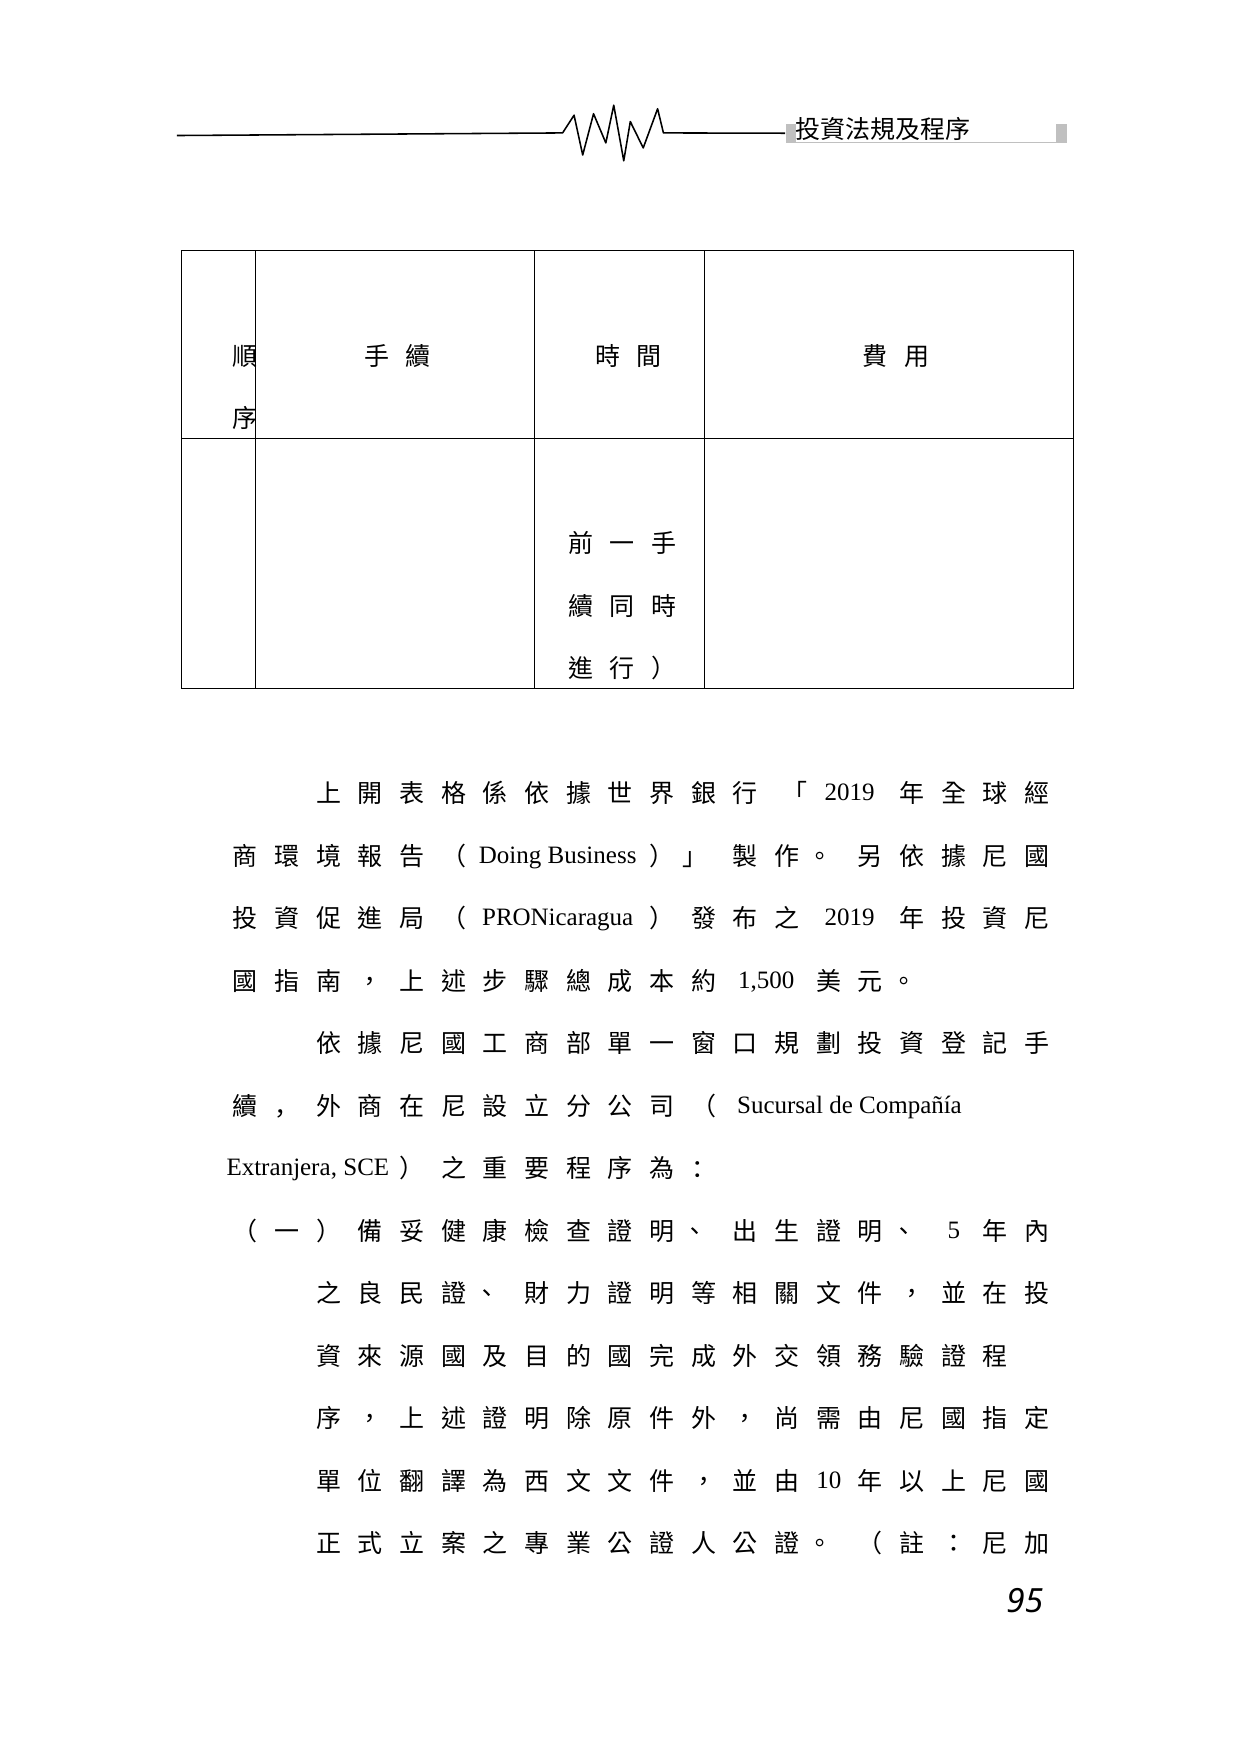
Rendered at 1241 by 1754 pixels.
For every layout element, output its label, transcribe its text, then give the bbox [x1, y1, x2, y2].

table_header 時間 [535, 251, 704, 438]
text 上開表格係依據世界銀行「2019年全球經商環境報告（Doing Business）」製作。另依據尼國投資促進局（PRONicaragua）發布之2019年投資尼國指南，上述步驟總成本約1,500美元。 [224, 750, 1058, 1000]
table_cell 前一手續同時進行） [535, 439, 704, 688]
table_header 費用 [705, 251, 1073, 438]
table_cell [705, 439, 1073, 688]
table_cell [182, 439, 255, 688]
text （一）備妥健康檢查證明、出生證明、5年內之良民證、財力證明等相關文件，並在投資來源國及目的國完成外交領務驗證程序，上述證明除原件外，尚需由尼國指定單位翻譯為西文文件，並由10年以上尼國正式立案之專業公證人公證。（註：尼加 [207, 1188, 1058, 1563]
text 依據尼國工商部單一窗口規劃投資登記手續，外商在尼設立分公司（Sucursal de Compañía Extranjera, SCE）之重要程序為： [224, 1000, 1058, 1188]
table_header 手續 [256, 251, 534, 438]
table_cell [256, 439, 534, 688]
table_header 順序 [182, 251, 255, 438]
